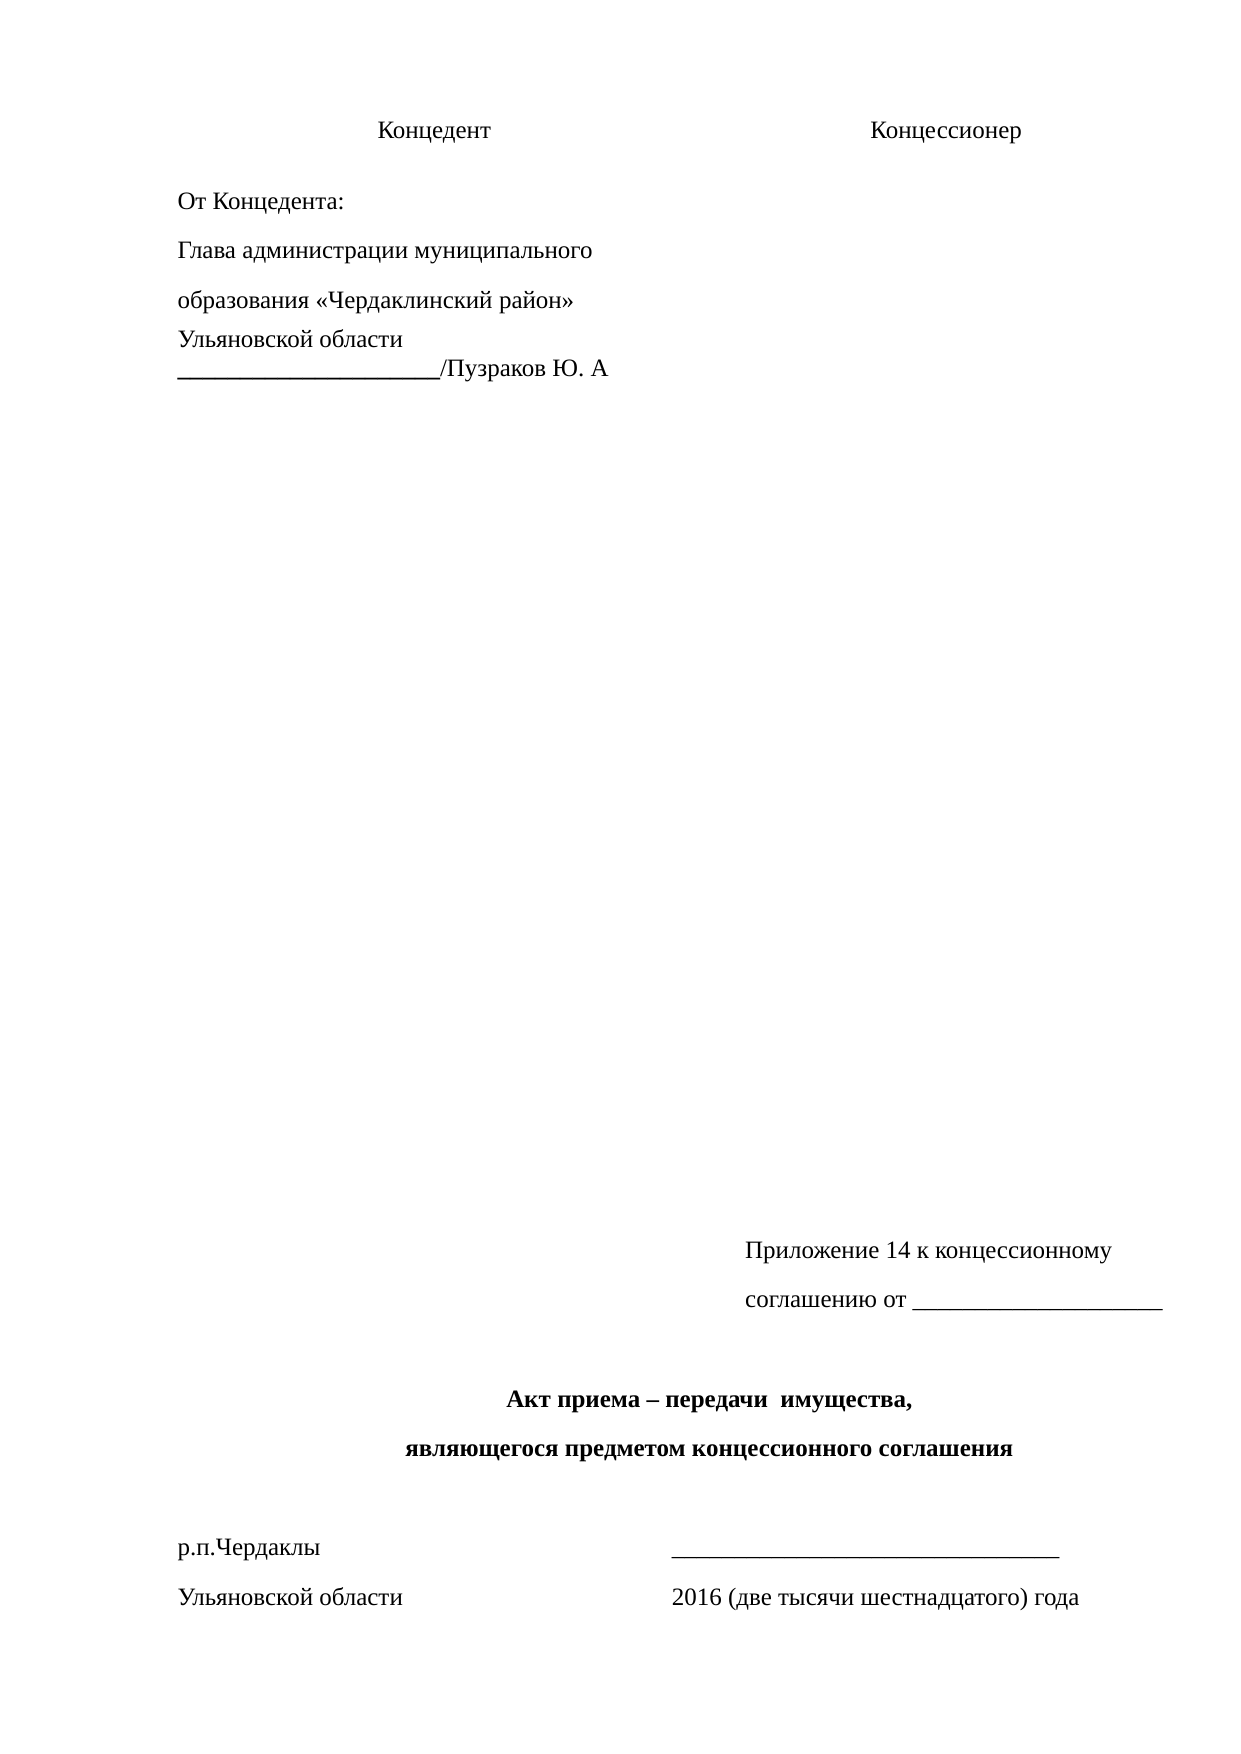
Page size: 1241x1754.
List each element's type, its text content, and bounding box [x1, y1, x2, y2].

table_header [166, 1225, 734, 1324]
table_header Концессионер [702, 105, 1190, 175]
table_header Приложение 14 к концессионному соглашению от ____________________ [734, 1225, 1197, 1324]
table_cell [702, 175, 1190, 382]
text Акт приема – передачи имущества, [177, 1384, 1166, 1412]
text являющегося предметом концессионного соглашения [177, 1433, 1166, 1462]
table_header _______________________________ 2016 (две тысячи шестнадцатого) года [660, 1522, 1178, 1621]
table_header Концедент [166, 105, 702, 175]
table_cell От Концедента: Глава администрации муниципального образования «Чердаклинский район» Ульяновской области _____________________/Пузраков Ю. А [166, 175, 702, 382]
table_header р.п.Чердаклы Ульяновской области [166, 1522, 660, 1621]
